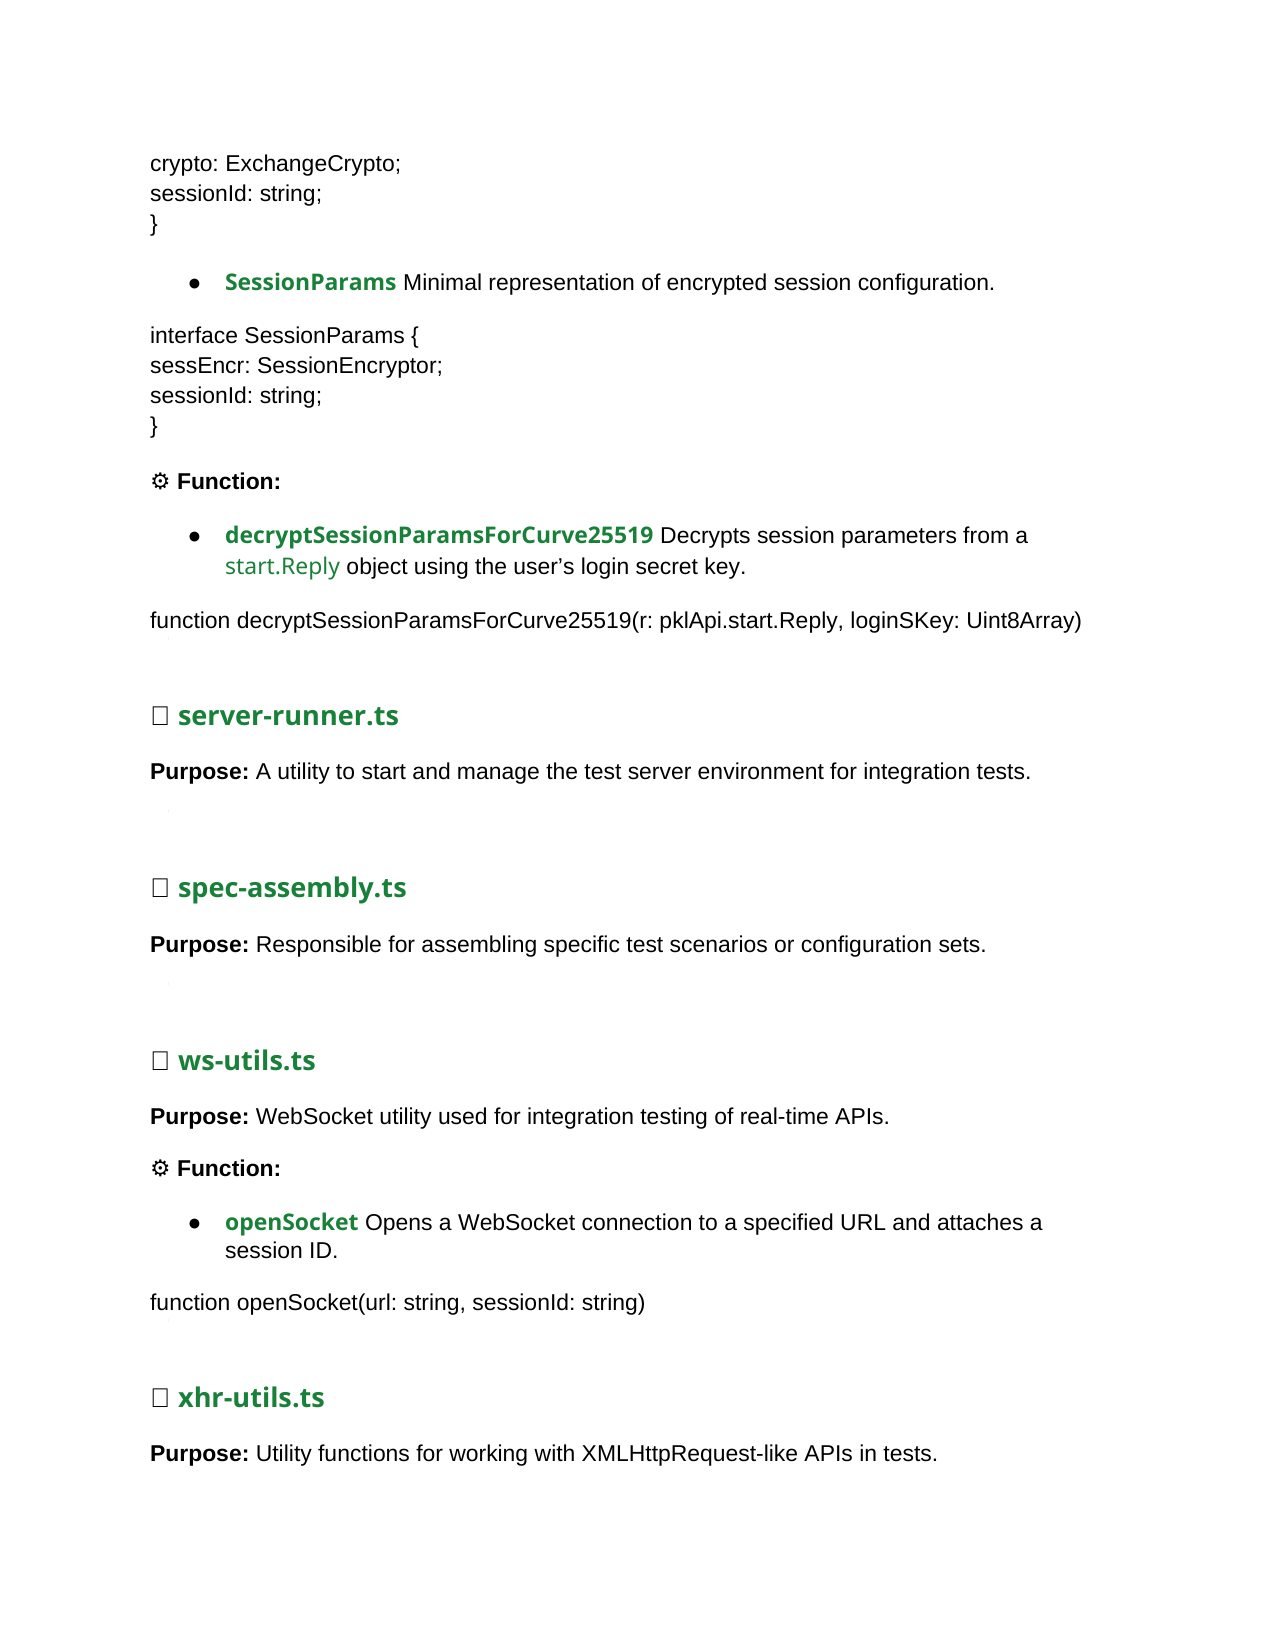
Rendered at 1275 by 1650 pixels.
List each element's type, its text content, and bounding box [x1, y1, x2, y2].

subtitle 📄 xhr-utils.ts [150, 1378, 1125, 1415]
subtitle 📄 server-runner.ts [150, 696, 1125, 733]
text function openSocket(url: string, sessionId: string) [150, 1288, 1125, 1315]
text function decryptSessionParamsForCurve25519(r: pklApi.start.Reply, loginSKey: Uint8Array) [150, 607, 1125, 633]
text interface SessionParams { [150, 322, 1125, 348]
subtitle 📄 ws-utils.ts [150, 1041, 1125, 1078]
subtitle ⚙️ Function: [150, 1154, 1125, 1181]
text } [150, 210, 1125, 237]
subtitle ⚙️ Function: [150, 468, 1125, 494]
list SessionParams Minimal representation of encrypted session configuration. [187, 266, 1125, 297]
text crypto: ExchangeCrypto; [150, 150, 1125, 176]
text Purpose: A utility to start and manage the test server environment for integration tests. [150, 758, 1125, 784]
subtitle 📄 spec-assembly.ts [150, 869, 1125, 906]
text Purpose: WebSocket utility used for integration testing of real-time APIs. [150, 1103, 1125, 1129]
list openSocket Opens a WebSocket connection to a specified URL and attaches a session ID. [187, 1206, 1125, 1263]
text Purpose: Responsible for assembling specific test scenarios or configuration sets. [150, 931, 1125, 957]
list decryptSessionParamsForCurve25519 Decrypts session parameters from a start.Reply object using the user’s login secret key. [187, 519, 1125, 582]
text } [150, 412, 1125, 439]
text sessionId: string; [150, 382, 1125, 409]
text sessEncr: SessionEncryptor; [150, 352, 1125, 378]
text sessionId: string; [150, 180, 1125, 207]
text Purpose: Utility functions for working with XMLHttpRequest-like APIs in tests. [150, 1440, 1125, 1466]
